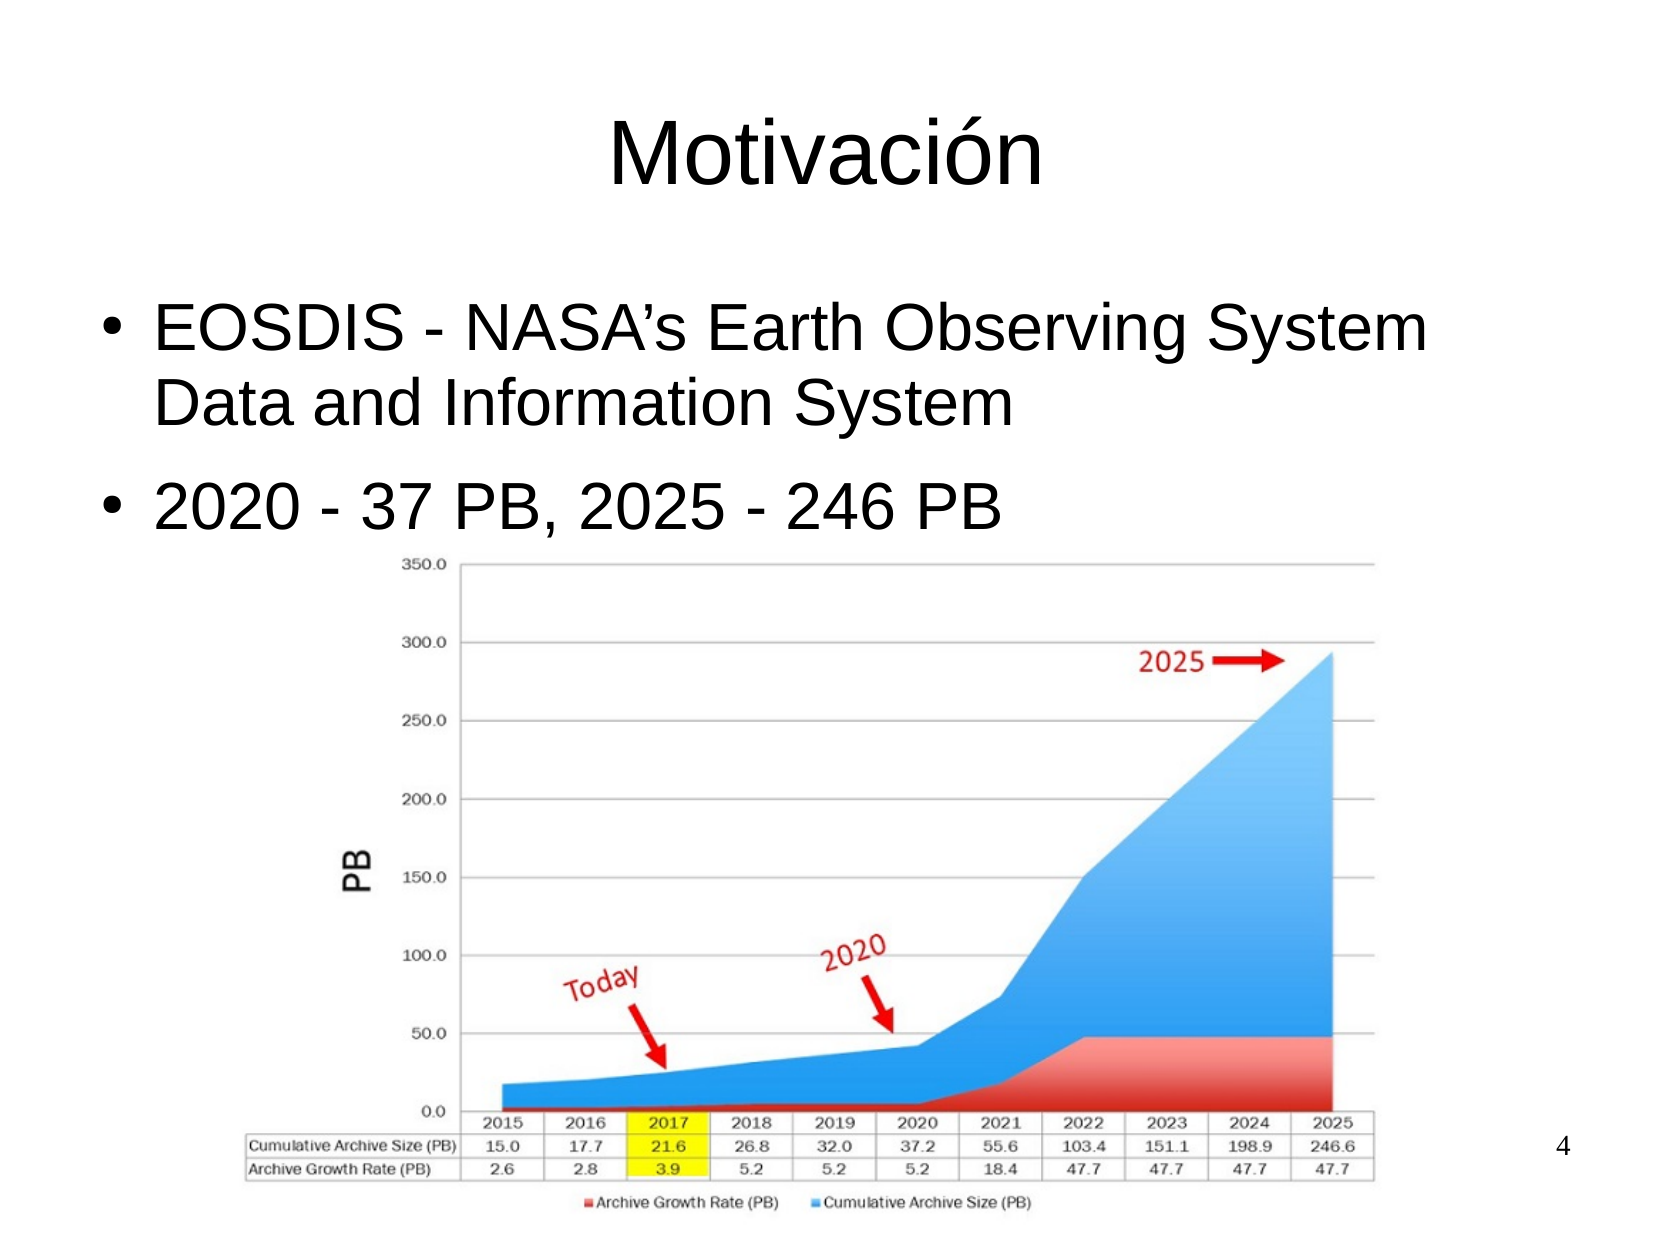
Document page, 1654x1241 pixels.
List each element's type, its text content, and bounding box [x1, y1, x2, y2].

title Motivación [82, 49, 1571, 257]
picture [186, 1010, 1467, 1226]
list EOSDIS - NASA’s Earth Observing System Data and Information System 2020 - 37 PB, 2025 - 246 PB [82, 290, 1571, 1010]
